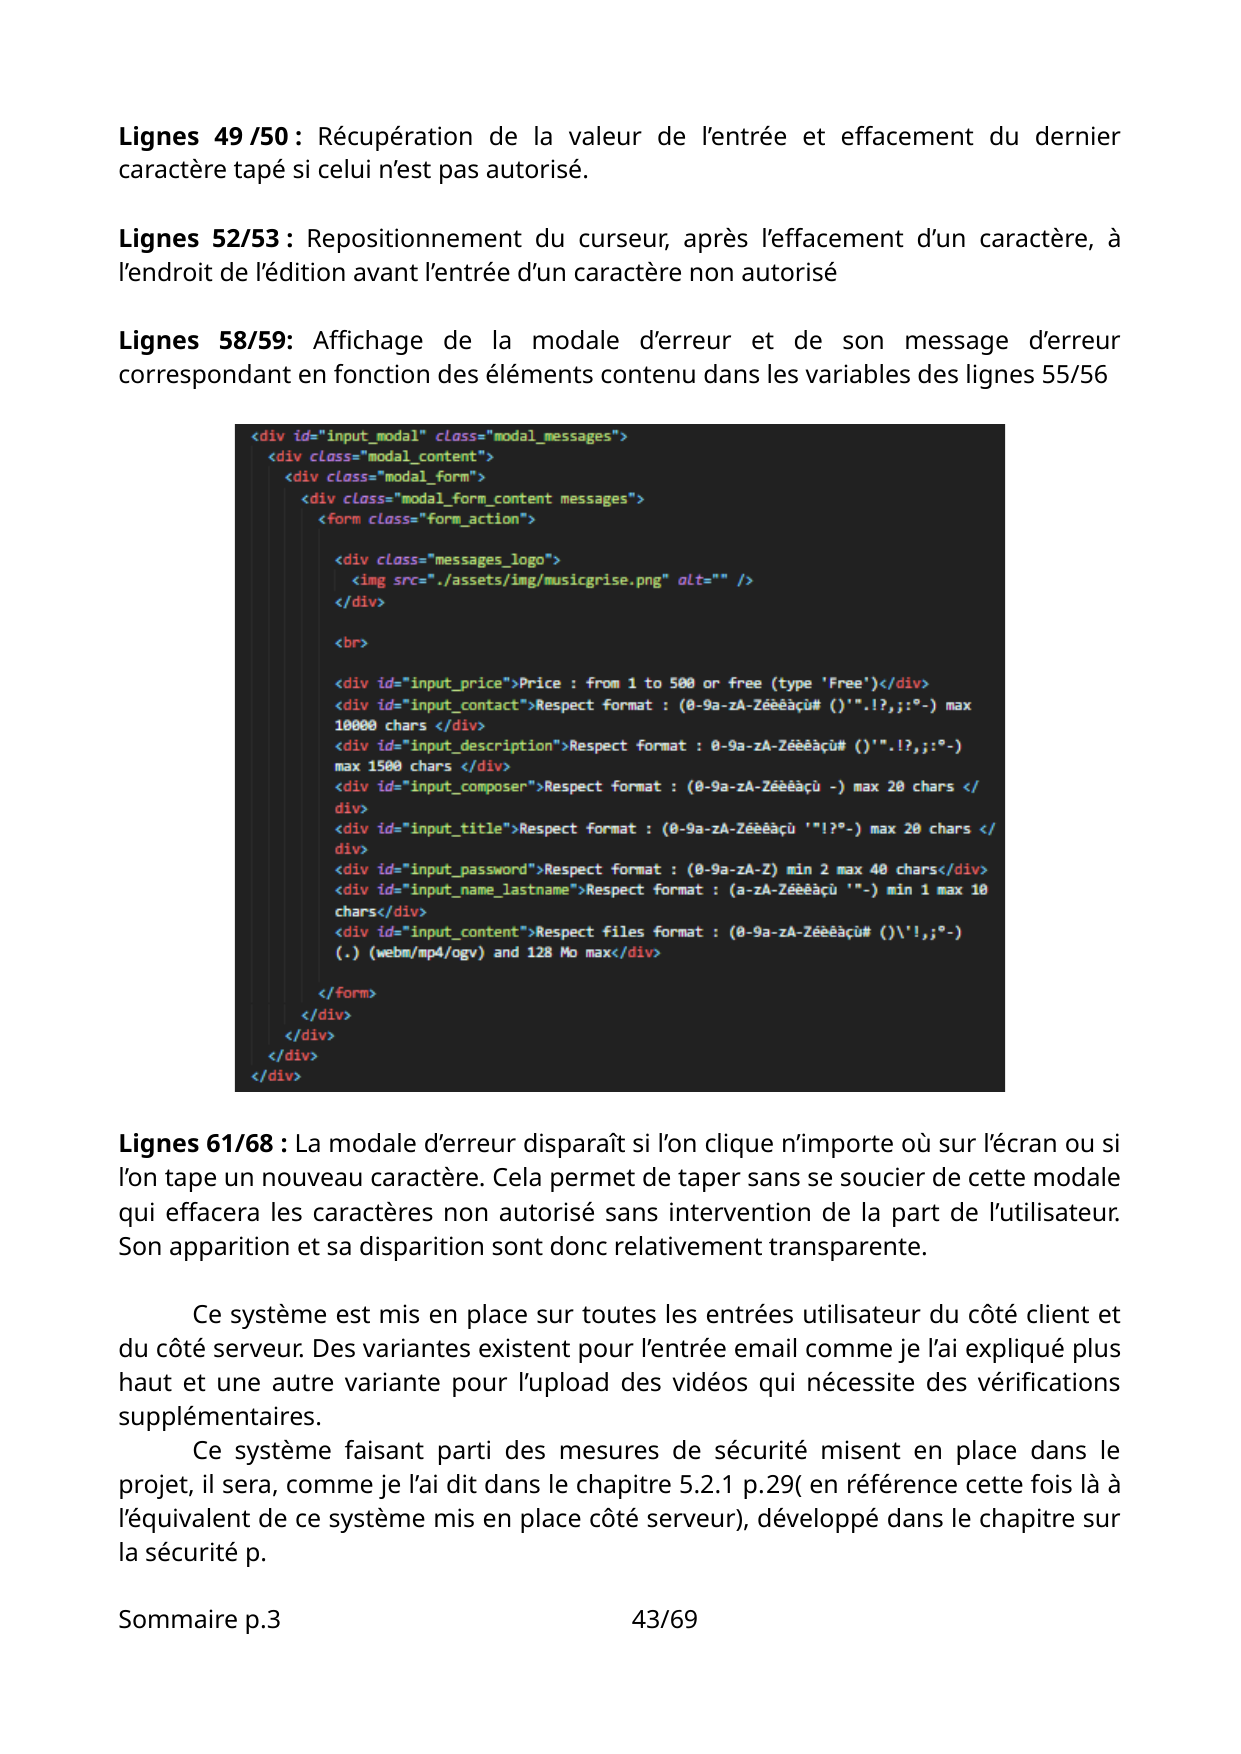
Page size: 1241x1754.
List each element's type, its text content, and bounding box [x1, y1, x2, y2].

text Ce système est mis en place sur toutes les entrées utilisateur du côté client et du côté serveur. Des variantes existent pour l’entrée email comme je l’ai expliqué plus haut et une autre variante pour l’upload des vidéos qui nécessite des vérifications supplémentaires. [118, 1296, 1122, 1433]
text Lignes 52/53 : Repositionnement du curseur, après l’effacement d’un caractère, à l’endroit de l’édition avant l’entrée d’un caractère non autorisé [118, 220, 1122, 288]
text Lignes 61/68 : La modale d’erreur disparaît si l’on clique n’importe où sur l’écran ou si l’on tape un nouveau caractère. Cela permet de taper sans se soucier de cette modale qui effacera les caractères non autorisé sans intervention de la part de l’utilisateur. Son apparition et sa disparition sont donc relativement transparente. [118, 1126, 1122, 1262]
text Lignes 58/59: Affichage de la modale d’erreur et de son message d’erreur correspondant en fonction des éléments contenu dans les variables des lignes 55/56 [118, 322, 1122, 391]
text Ce système faisant parti des mesures de sécurité misent en place dans le projet, il sera, comme je l’ai dit dans le chapitre 5.2.1 p.24( en référence cette fois là à l’équivalent de ce système mis en place côté serveur), développé dans le chapitre sur la sécurité p. [118, 1433, 1122, 1569]
text Lignes 49 /50 : Récupération de la valeur de l’entrée et effacement du dernier caractère tapé si celui n’est pas autorisé. [118, 118, 1122, 186]
picture [234, 424, 1006, 1092]
